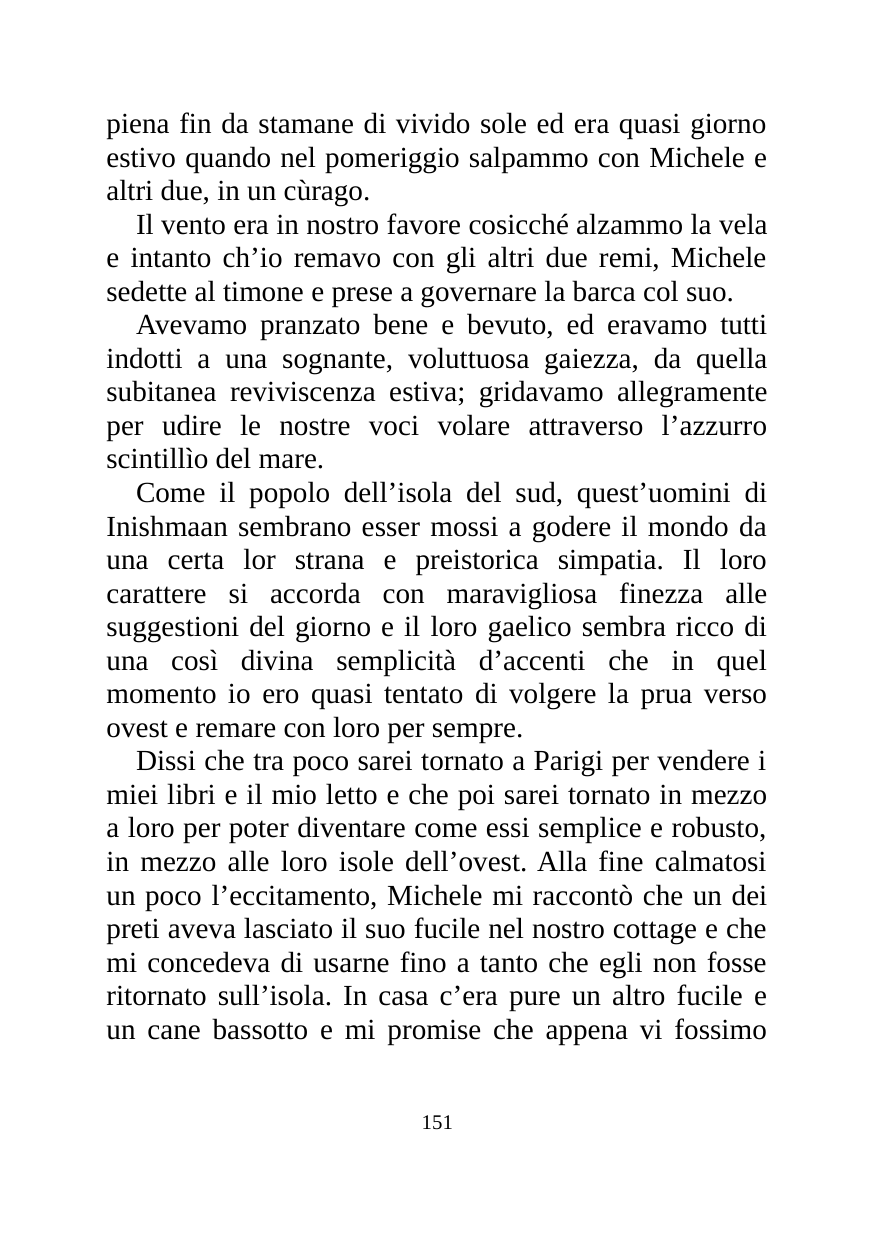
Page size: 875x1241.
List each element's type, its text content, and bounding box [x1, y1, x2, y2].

text piena fin da stamane di vivido sole ed era quasi giorno estivo quando nel pomeriggio salpammo con Michele e altri due, in un cùrago. [106, 106, 768, 207]
text Come il popolo dell’isola del sud, quest’uomini di Inishmaan sembrano esser mossi a godere il mondo da una certa lor strana e preistorica simpatia. Il loro carattere si accorda con maravigliosa finezza alle suggestioni del giorno e il loro gaelico sembra ricco di una così divina semplicità d’accenti che in quel momento io ero quasi tentato di volgere la prua verso ovest e remare con loro per sempre. [106, 475, 768, 743]
text Il vento era in nostro favore cosicché alzammo la vela e intanto ch’io remavo con gli altri due remi, Michele sedette al timone e prese a governare la barca col suo. [106, 207, 768, 307]
text Dissi che tra poco sarei tornato a Parigi per vendere i miei libri e il mio letto e che poi sarei tornato in mezzo a loro per poter diventare come essi semplice e robusto, in mezzo alle loro isole dell’ovest. Alla fine calmatosi un poco l’eccitamento, Michele mi raccontò che un dei preti aveva lasciato il suo fucile nel nostro cottage e che mi concedeva di usarne fino a tanto che egli non fosse ritornato sull’isola. In casa c’era pure un altro fucile e un cane bassotto e mi promise che appena vi fossimo [106, 743, 768, 1045]
text Avevamo pranzato bene e bevuto, ed eravamo tutti indotti a una sognante, voluttuosa gaiezza, da quella subitanea reviviscenza estiva; gridavamo allegramente per udire le nostre voci volare attraverso l’azzurro scintillìo del mare. [106, 307, 768, 475]
